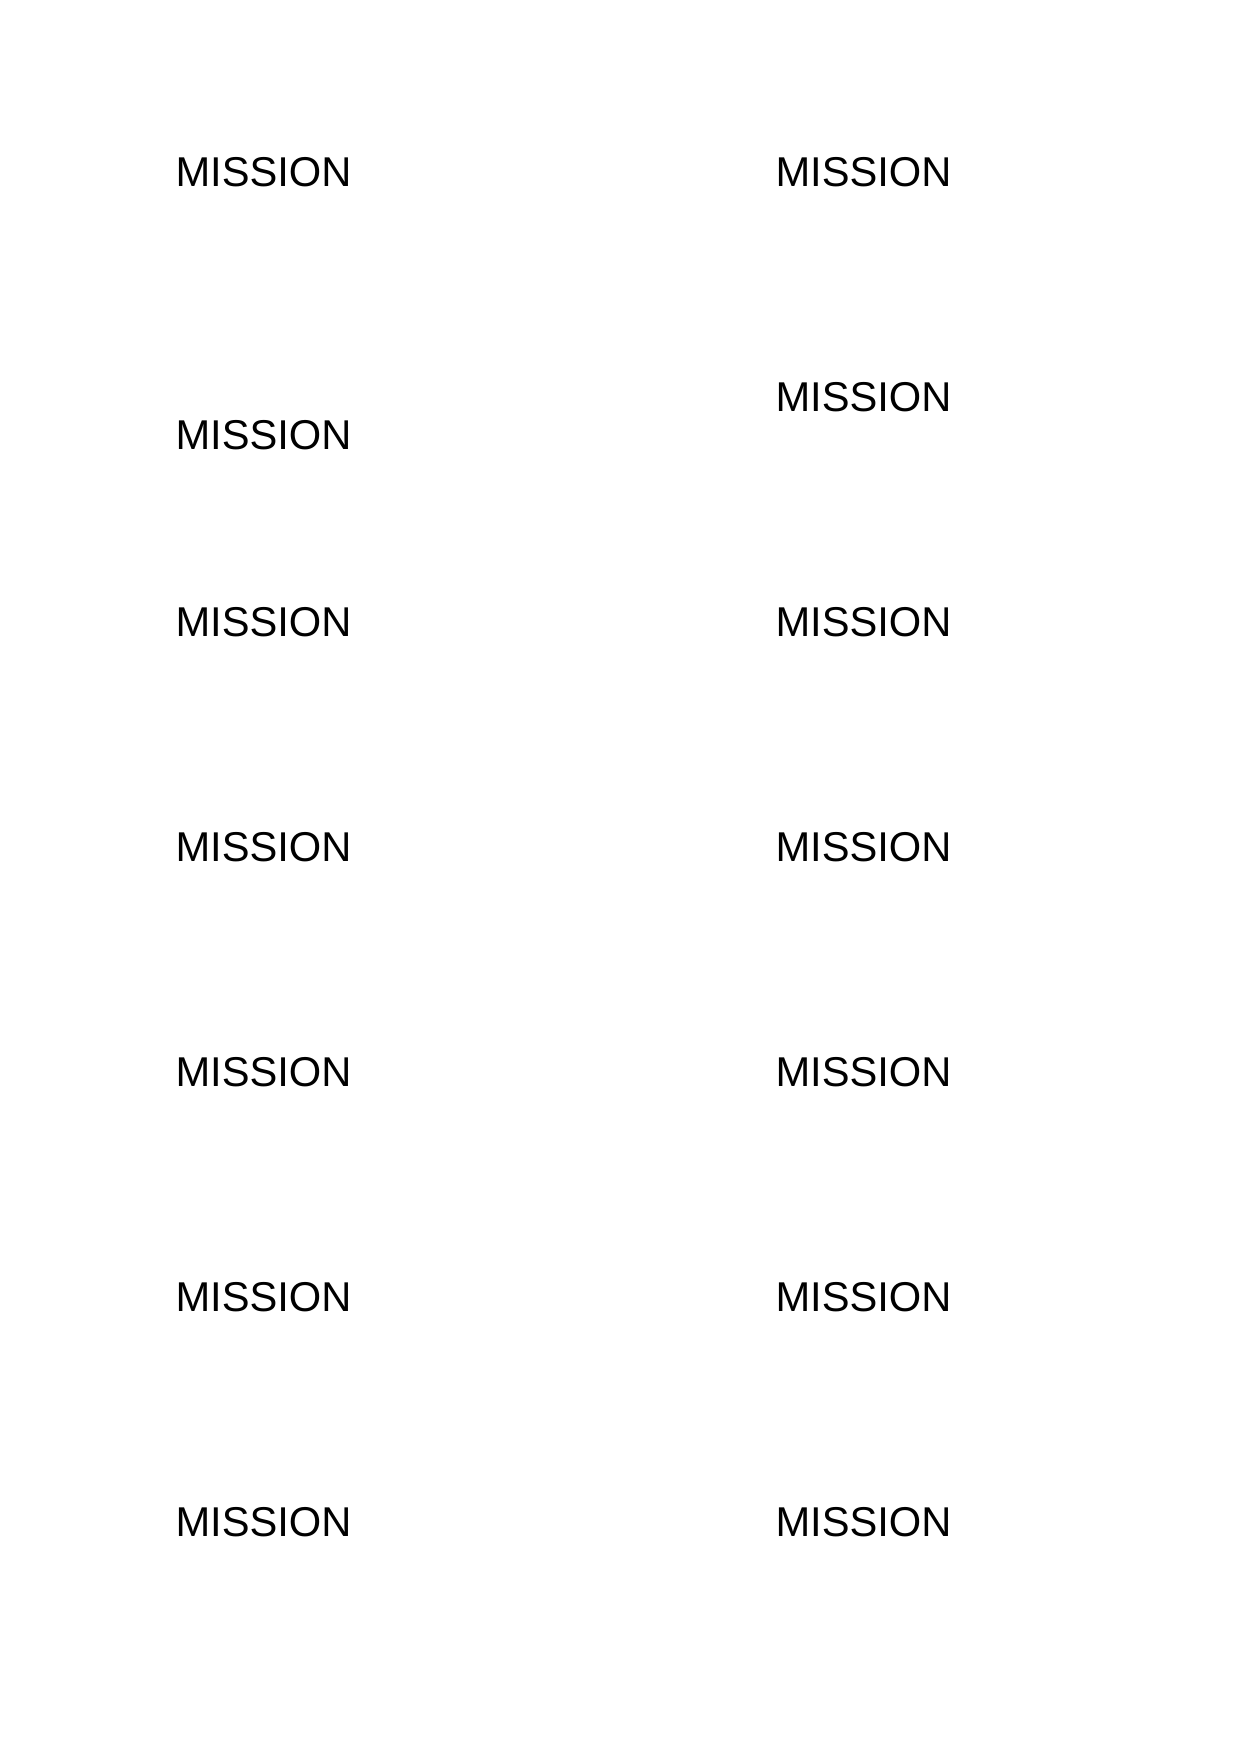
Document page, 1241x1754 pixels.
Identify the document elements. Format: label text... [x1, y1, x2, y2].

text MISSION [628, 1214, 1213, 1320]
text MISSION [628, 1439, 1213, 1545]
text MISSION [628, 314, 1213, 420]
text MISSION [28, 764, 613, 870]
text MISSION [28, 1214, 613, 1320]
text MISSION [28, 1439, 613, 1545]
text MISSION [628, 989, 1213, 1095]
text MISSION [628, 539, 1213, 645]
text MISSION [28, 989, 613, 1095]
text MISSION [28, 89, 613, 195]
text MISSION [628, 764, 1213, 870]
text MISSION [28, 314, 613, 458]
text MISSION [628, 89, 1213, 195]
text MISSION [28, 539, 613, 645]
